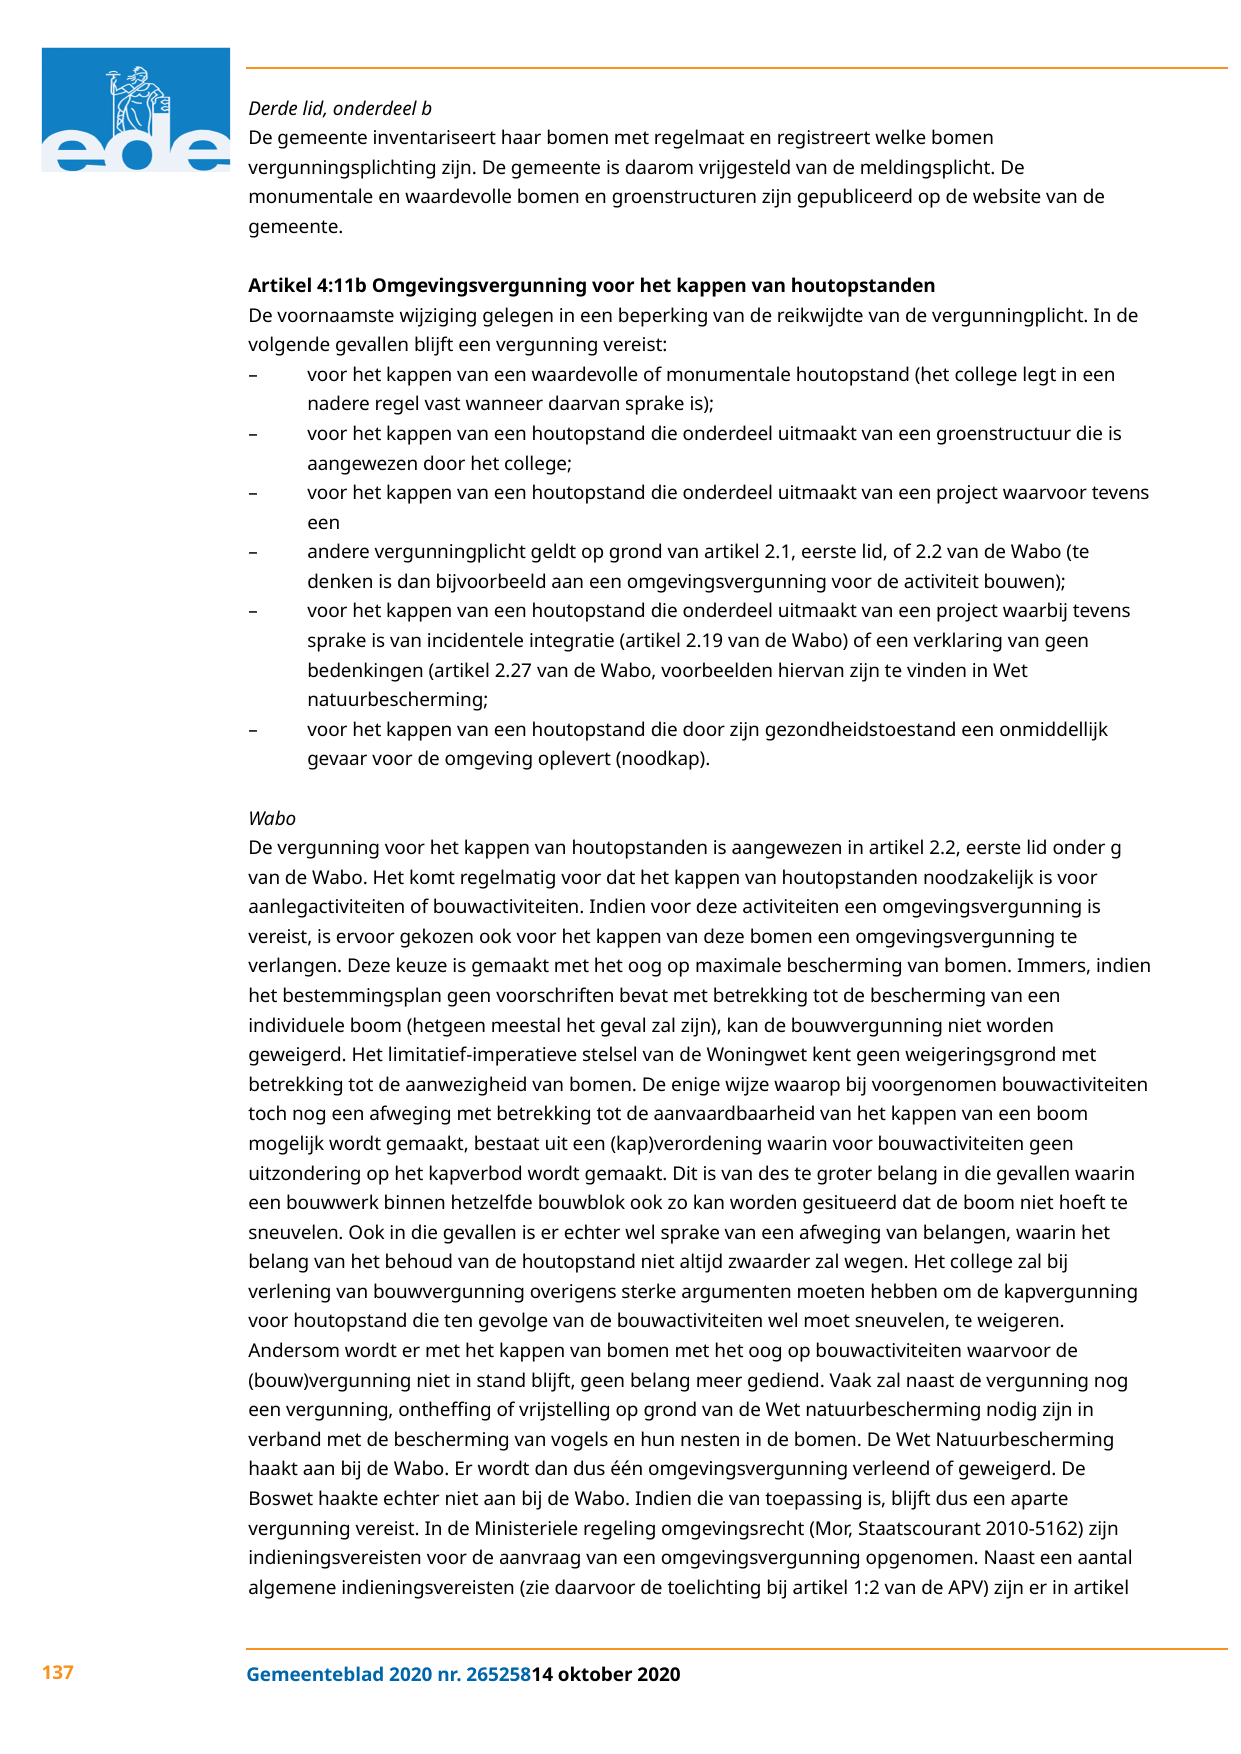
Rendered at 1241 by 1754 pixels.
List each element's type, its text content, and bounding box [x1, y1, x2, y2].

picture [41, 47, 231, 172]
list voor het kappen van een houtopstand die onderdeel uitmaakt van een groenstructuur die is aangewezen door het college; [248, 420, 1152, 476]
text Derde lid, onderdeel b [248, 95, 1152, 121]
list voor het kappen van een houtopstand die onderdeel uitmaakt van een project waarvoor tevens een [248, 479, 1152, 535]
text Artikel 4:11b Omgevingsvergunning voor het kappen van houtopstanden [248, 272, 1152, 298]
list voor het kappen van een waardevolle of monumentale houtopstand (het college legt in een nadere regel vast wanneer daarvan sprake is); [248, 361, 1152, 416]
text De voornaamste wijziging gelegen in een beperking van de reikwijdte van de vergunningplicht. In de volgende gevallen blijft een vergunning vereist: [248, 302, 1152, 357]
text De gemeente inventariseert haar bomen met regelmaat en registreert welke bomen vergunningsplichting zijn. De gemeente is daarom vrijgesteld van de meldingsplicht. De monumentale en waardevolle bomen en groenstructuren zijn gepubliceerd op de website van de gemeente. [248, 124, 1152, 239]
list andere vergunningplicht geldt op grond van artikel 2.1, eerste lid, of 2.2 van de Wabo (te denken is dan bijvoorbeeld aan een omgevingsvergunning voor de activiteit bouwen); [248, 538, 1152, 594]
text Wabo [248, 805, 1152, 831]
list voor het kappen van een houtopstand die door zijn gezondheidstoestand een onmiddellijk gevaar voor de omgeving oplevert (noodkap). [248, 716, 1152, 771]
list voor het kappen van een houtopstand die onderdeel uitmaakt van een project waarbij tevens sprake is van incidentele integratie (artikel 2.19 van de Wabo) of een verklaring van geen bedenkingen (artikel 2.27 van de Wabo, voorbeelden hiervan zijn te vinden in Wet natuurbescherming; [248, 598, 1152, 712]
text De vergunning voor het kappen van houtopstanden is aangewezen in artikel 2.2, eerste lid onder g van de Wabo. Het komt regelmatig voor dat het kappen van houtopstanden noodzakelijk is voor aanlegactiviteiten of bouwactiviteiten. Indien voor deze activiteiten een omgevingsvergunning is vereist, is ervoor gekozen ook voor het kappen van deze bomen een omgevingsvergunning te verlangen. Deze keuze is gemaakt met het oog op maximale bescherming van bomen. Immers, indien het bestemmingsplan geen voorschriften bevat met betrekking tot de bescherming van een individuele boom (hetgeen meestal het geval zal zijn), kan de bouwvergunning niet worden geweigerd. Het limitatief-imperatieve stelsel van de Woningwet kent geen weigeringsgrond met betrekking tot de aanwezigheid van bomen. De enige wijze waarop bij voorgenomen bouwactiviteiten toch nog een afweging met betrekking tot de aanvaardbaarheid van het kappen van een boom mogelijk wordt gemaakt, bestaat uit een (kap)verordening waarin voor bouwactiviteiten geen uitzondering op het kapverbod wordt gemaakt. Dit is van des te groter belang in die gevallen waarin een bouwwerk binnen hetzelfde bouwblok ook zo kan worden gesitueerd dat de boom niet hoeft te sneuvelen. Ook in die gevallen is er echter wel sprake van een afweging van belangen, waarin het belang van het behoud van de houtopstand niet altijd zwaarder zal wegen. Het college zal bij verlening van bouwvergunning overigens sterke argumenten moeten hebben om de kapvergunning voor houtopstand die ten gevolge van de bouwactiviteiten wel moet sneuvelen, te weigeren. Andersom wordt er met het kappen van bomen met het oog op bouwactiviteiten waarvoor de (bouw)vergunning niet in stand blijft, geen belang meer gediend. Vaak zal naast de vergunning nog een vergunning, ontheffing of vrijstelling op grond van de Wet natuurbescherming nodig zijn in verband met de bescherming van vogels en hun nesten in de bomen. De Wet Natuurbescherming haakt aan bij de Wabo. Er wordt dan dus één omgevingsvergunning verleend of geweigerd. De Boswet haakte echter niet aan bij de Wabo. Indien die van toepassing is, blijft dus een aparte vergunning vereist. In de Ministeriele regeling omgevingsrecht (Mor, Staatscourant 2010-5162) zijn indieningsvereisten voor de aanvraag van een omgevingsvergunning opgenomen. Naast een aantal algemene indieningsvereisten (zie daarvoor de toelichting bij artikel 1:2 van de APV) zijn er in artikel [248, 834, 1152, 1600]
